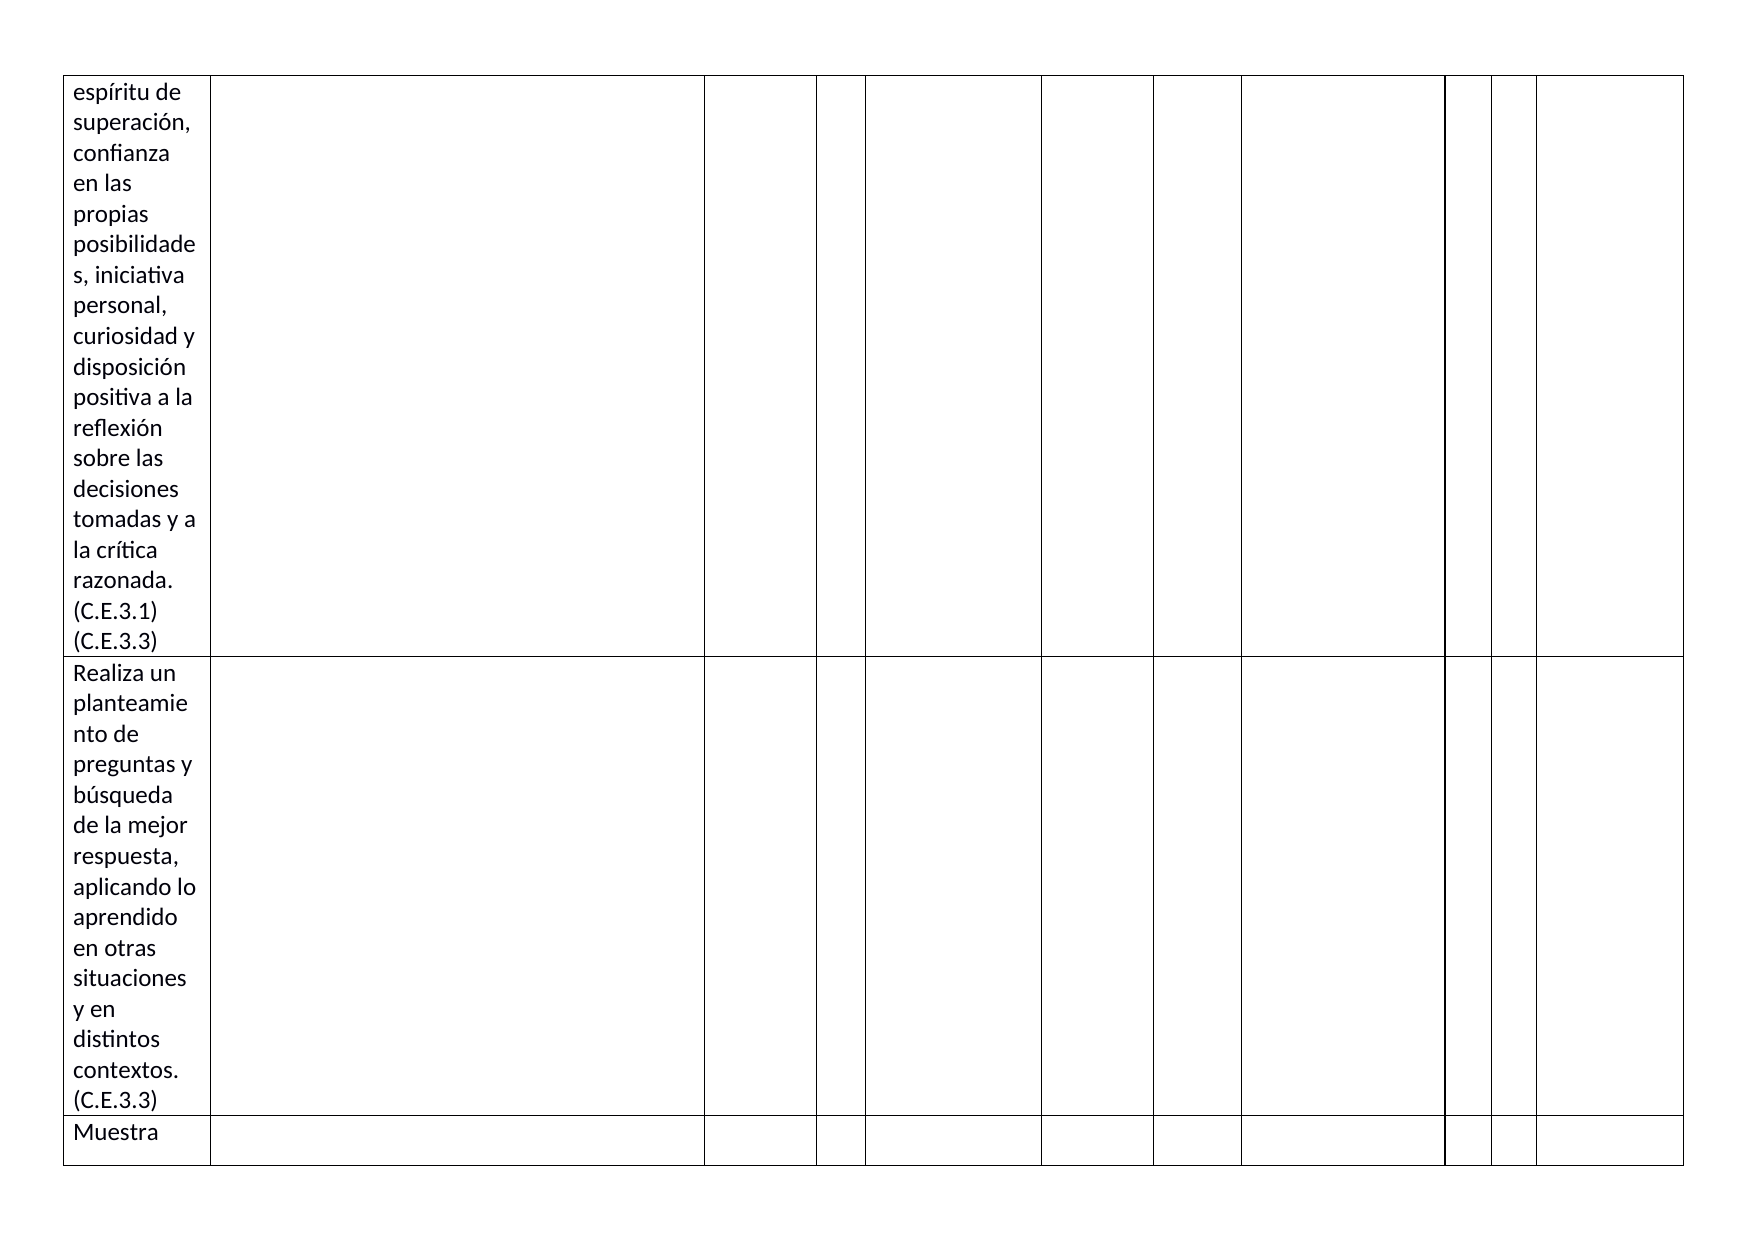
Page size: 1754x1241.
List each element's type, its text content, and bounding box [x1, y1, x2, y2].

table_cell [211, 657, 704, 1115]
table_cell [1446, 657, 1491, 1115]
table_cell [1537, 1116, 1683, 1165]
table_cell [705, 657, 816, 1115]
table_cell [1537, 76, 1683, 656]
table_cell [1154, 1116, 1241, 1165]
table_cell [817, 657, 865, 1115]
table_cell [705, 76, 816, 656]
table_cell [1242, 1116, 1444, 1165]
table_cell [1042, 76, 1153, 656]
table_cell [1042, 657, 1153, 1115]
table_cell [705, 1116, 816, 1165]
table_cell [1154, 657, 1241, 1115]
table_cell [211, 76, 704, 656]
table_cell [1492, 657, 1536, 1115]
table_cell [211, 1116, 704, 1165]
table_cell [1154, 76, 1241, 656]
table_cell [1492, 76, 1536, 656]
table_cell Realiza un planteamiento de preguntas y búsqueda de la mejor respuesta, aplicando lo aprendido en otras situaciones y en distintos contextos. (C.E.3.3) [64, 657, 210, 1115]
table_cell [1492, 1116, 1536, 1165]
table_cell [1242, 76, 1444, 656]
table_cell [817, 1116, 865, 1165]
table_cell [866, 657, 1041, 1115]
table_cell [1446, 1116, 1491, 1165]
table_cell [1537, 657, 1683, 1115]
table_cell [1446, 76, 1491, 656]
table_cell [1242, 657, 1444, 1115]
table_cell [866, 1116, 1041, 1165]
table_cell [1042, 1116, 1153, 1165]
table_cell [866, 76, 1041, 656]
table_cell espíritu de superación, confianza en las propias posibilidades, iniciativa personal, curiosidad y disposición positiva a la reflexión sobre las decisiones tomadas y a la crítica razonada. (C.E.3.1) (C.E.3.3) [64, 76, 210, 656]
table_cell [817, 76, 865, 656]
table_cell Muestra [64, 1116, 210, 1165]
